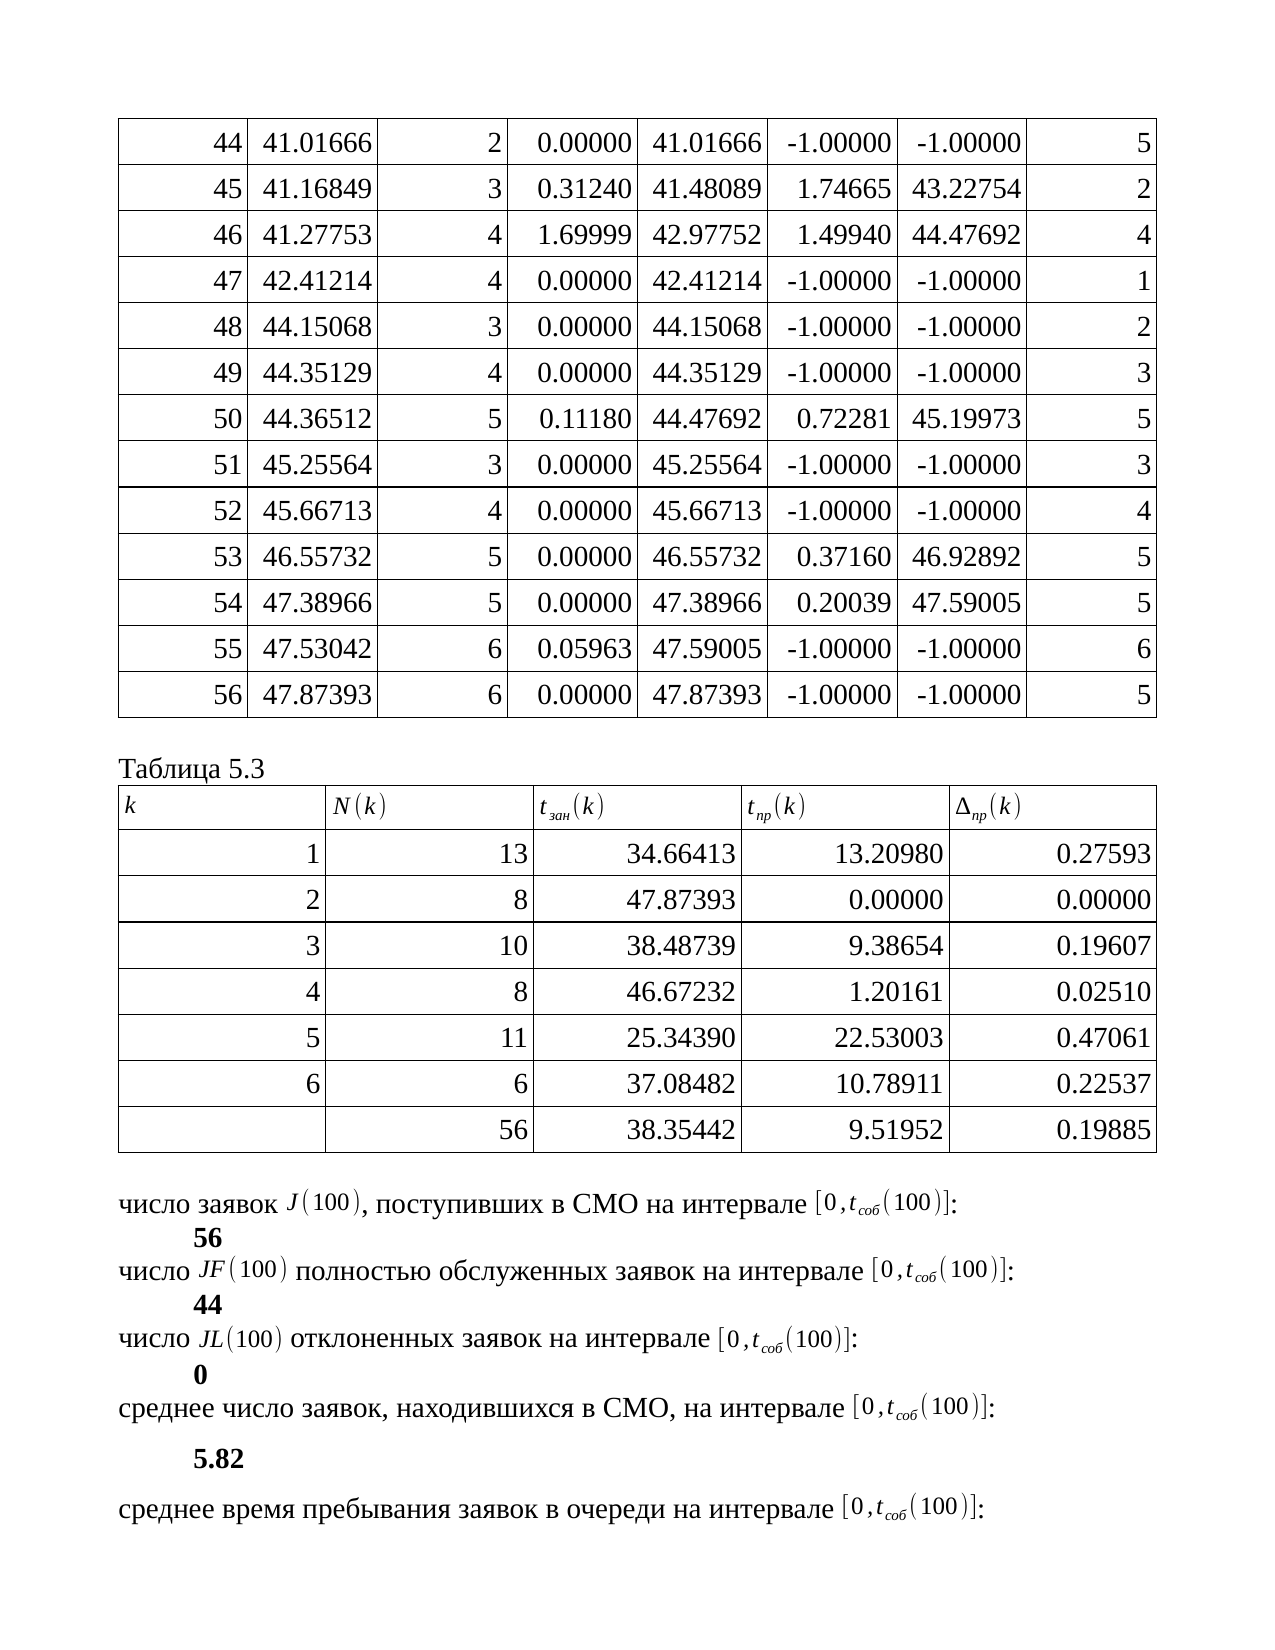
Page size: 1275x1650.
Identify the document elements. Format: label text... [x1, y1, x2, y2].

table_cell 11 [326, 1015, 533, 1059]
table_cell 50 [119, 395, 247, 440]
table_header [326, 786, 533, 829]
table_cell 6 [326, 1061, 533, 1106]
table_cell 0.00000 [508, 534, 637, 578]
table_cell 1 [119, 830, 325, 875]
table_cell 0.00000 [508, 303, 637, 348]
table_cell 53 [119, 534, 247, 578]
table_cell 5 [378, 580, 507, 624]
table_cell 34.66413 [534, 830, 741, 875]
table_cell 54 [119, 580, 247, 624]
table_cell 0.00000 [508, 349, 637, 394]
table_cell 46 [119, 211, 247, 256]
table_cell 3 [378, 303, 507, 348]
table_cell 47.59005 [638, 626, 767, 671]
table_cell 45.25564 [248, 441, 377, 486]
table_cell 0.00000 [508, 580, 637, 624]
table_cell 44.15068 [248, 303, 377, 348]
text 0 [118, 1357, 1157, 1390]
table_cell 45.25564 [638, 441, 767, 486]
table_cell -1.00000 [768, 441, 897, 486]
text число заявок , поступивших в СМО на интервале : [118, 1186, 1157, 1220]
table_cell 56 [326, 1107, 533, 1152]
table_cell 6 [119, 1061, 325, 1106]
table_cell 49 [119, 349, 247, 394]
table_cell [119, 1107, 325, 1152]
text число полностью обслуженных заявок на интервале : [118, 1253, 1157, 1287]
table_cell 13 [326, 830, 533, 875]
table_cell 1.20161 [742, 969, 949, 1013]
table_cell 10.78911 [742, 1061, 949, 1106]
table_cell -1.00000 [898, 441, 1026, 486]
table_cell 44.35129 [248, 349, 377, 394]
table_cell 2 [1027, 165, 1156, 210]
table_cell 46.92892 [898, 534, 1026, 578]
table_cell 37.08482 [534, 1061, 741, 1106]
table_cell 42.41214 [248, 257, 377, 302]
table_cell 1.49940 [768, 211, 897, 256]
table_cell 44 [119, 119, 247, 164]
table_cell 0.05963 [508, 626, 637, 671]
table_cell 0.00000 [508, 119, 637, 164]
table_cell 52 [119, 488, 247, 532]
table_cell 43.22754 [898, 165, 1026, 210]
table_cell 1 [1027, 257, 1156, 302]
table_cell 13.20980 [742, 830, 949, 875]
table_cell 5 [1027, 672, 1156, 717]
table_cell 22.53003 [742, 1015, 949, 1059]
table_cell 46.55732 [248, 534, 377, 578]
table_cell 45.66713 [248, 488, 377, 532]
table_cell 3 [378, 441, 507, 486]
table_cell 41.48089 [638, 165, 767, 210]
table_cell 2 [119, 876, 325, 921]
table_cell -1.00000 [898, 257, 1026, 302]
table_header [950, 786, 1156, 829]
table_cell 47.59005 [898, 580, 1026, 624]
table_cell 0.00000 [508, 488, 637, 532]
table_cell 1.74665 [768, 165, 897, 210]
table_cell -1.00000 [768, 672, 897, 717]
table_cell 44.47692 [638, 395, 767, 440]
table_cell 0.19607 [950, 923, 1156, 967]
table_cell -1.00000 [898, 626, 1026, 671]
table_cell 8 [326, 969, 533, 1013]
table_cell 0.72281 [768, 395, 897, 440]
table_cell 47.38966 [248, 580, 377, 624]
table_cell 45.66713 [638, 488, 767, 532]
table_cell -1.00000 [768, 626, 897, 671]
table_cell 41.27753 [248, 211, 377, 256]
table_cell 5 [1027, 395, 1156, 440]
table_cell 2 [1027, 303, 1156, 348]
table_cell 41.01666 [638, 119, 767, 164]
table_cell 44.15068 [638, 303, 767, 348]
table_cell 45 [119, 165, 247, 210]
table_cell 47.53042 [248, 626, 377, 671]
table_cell 41.01666 [248, 119, 377, 164]
text 44 [118, 1287, 1157, 1320]
table_cell 56 [119, 672, 247, 717]
text среднее время пребывания заявок в очереди на интервале : [118, 1491, 1157, 1524]
table_cell 38.35442 [534, 1107, 741, 1152]
table_cell 0.11180 [508, 395, 637, 440]
table_cell 47.87393 [248, 672, 377, 717]
table_cell 6 [378, 672, 507, 717]
table_cell -1.00000 [898, 119, 1026, 164]
table_cell 47.87393 [534, 876, 741, 921]
text число отклоненных заявок на интервале : [118, 1320, 1157, 1357]
table_cell 47.38966 [638, 580, 767, 624]
table_cell 5 [119, 1015, 325, 1059]
text 5.82 [118, 1441, 1157, 1474]
table_cell 2 [378, 119, 507, 164]
table_cell 44.47692 [898, 211, 1026, 256]
table_header [742, 786, 949, 829]
table_cell 42.97752 [638, 211, 767, 256]
table_cell -1.00000 [768, 119, 897, 164]
table_cell 0.22537 [950, 1061, 1156, 1106]
table_cell -1.00000 [898, 349, 1026, 394]
table_cell 5 [1027, 580, 1156, 624]
table_cell 4 [378, 211, 507, 256]
table_cell 46.67232 [534, 969, 741, 1013]
table_cell 0.20039 [768, 580, 897, 624]
table_cell -1.00000 [768, 349, 897, 394]
table_cell 4 [1027, 211, 1156, 256]
table_cell 0.27593 [950, 830, 1156, 875]
table_cell 5 [1027, 119, 1156, 164]
table_cell 8 [326, 876, 533, 921]
table_cell 0.02510 [950, 969, 1156, 1013]
table_cell 0.19885 [950, 1107, 1156, 1152]
table_cell 0.31240 [508, 165, 637, 210]
table_cell 6 [378, 626, 507, 671]
table_cell 10 [326, 923, 533, 967]
table_cell 51 [119, 441, 247, 486]
table_cell 0.00000 [508, 257, 637, 302]
table_cell 5 [378, 534, 507, 578]
text среднее число заявок, находившихся в СМО, на интервале : [118, 1390, 1157, 1424]
table_cell 44.35129 [638, 349, 767, 394]
table_cell 55 [119, 626, 247, 671]
table_cell -1.00000 [898, 303, 1026, 348]
table_cell 4 [378, 349, 507, 394]
table_cell 0.47061 [950, 1015, 1156, 1059]
table_header [119, 786, 325, 829]
table_cell 47.87393 [638, 672, 767, 717]
table_cell 4 [1027, 488, 1156, 532]
table_cell 5 [378, 395, 507, 440]
table_cell 4 [119, 969, 325, 1013]
table_cell 6 [1027, 626, 1156, 671]
table_cell 0.00000 [508, 441, 637, 486]
table_cell 41.16849 [248, 165, 377, 210]
table_cell 25.34390 [534, 1015, 741, 1059]
table_cell 48 [119, 303, 247, 348]
text Таблица 5.3 [118, 751, 1157, 785]
table_cell -1.00000 [768, 257, 897, 302]
table_cell -1.00000 [898, 488, 1026, 532]
table_cell 5 [1027, 534, 1156, 578]
table_cell 9.38654 [742, 923, 949, 967]
table_cell 3 [378, 165, 507, 210]
table_cell 4 [378, 257, 507, 302]
table_cell 0.00000 [508, 672, 637, 717]
table_cell 9.51952 [742, 1107, 949, 1152]
table_cell 38.48739 [534, 923, 741, 967]
table_cell 3 [119, 923, 325, 967]
table_header [534, 786, 741, 829]
table_cell 0.00000 [742, 876, 949, 921]
table_cell -1.00000 [768, 303, 897, 348]
table_cell 45.19973 [898, 395, 1026, 440]
table_cell 0.00000 [950, 876, 1156, 921]
table_cell 47 [119, 257, 247, 302]
table_cell -1.00000 [768, 488, 897, 532]
table_cell 42.41214 [638, 257, 767, 302]
table_cell 0.37160 [768, 534, 897, 578]
table_cell 4 [378, 488, 507, 532]
table_cell 3 [1027, 349, 1156, 394]
table_cell 3 [1027, 441, 1156, 486]
table_cell 1.69999 [508, 211, 637, 256]
table_cell -1.00000 [898, 672, 1026, 717]
text 56 [118, 1220, 1157, 1253]
table_cell 44.36512 [248, 395, 377, 440]
table_cell 46.55732 [638, 534, 767, 578]
